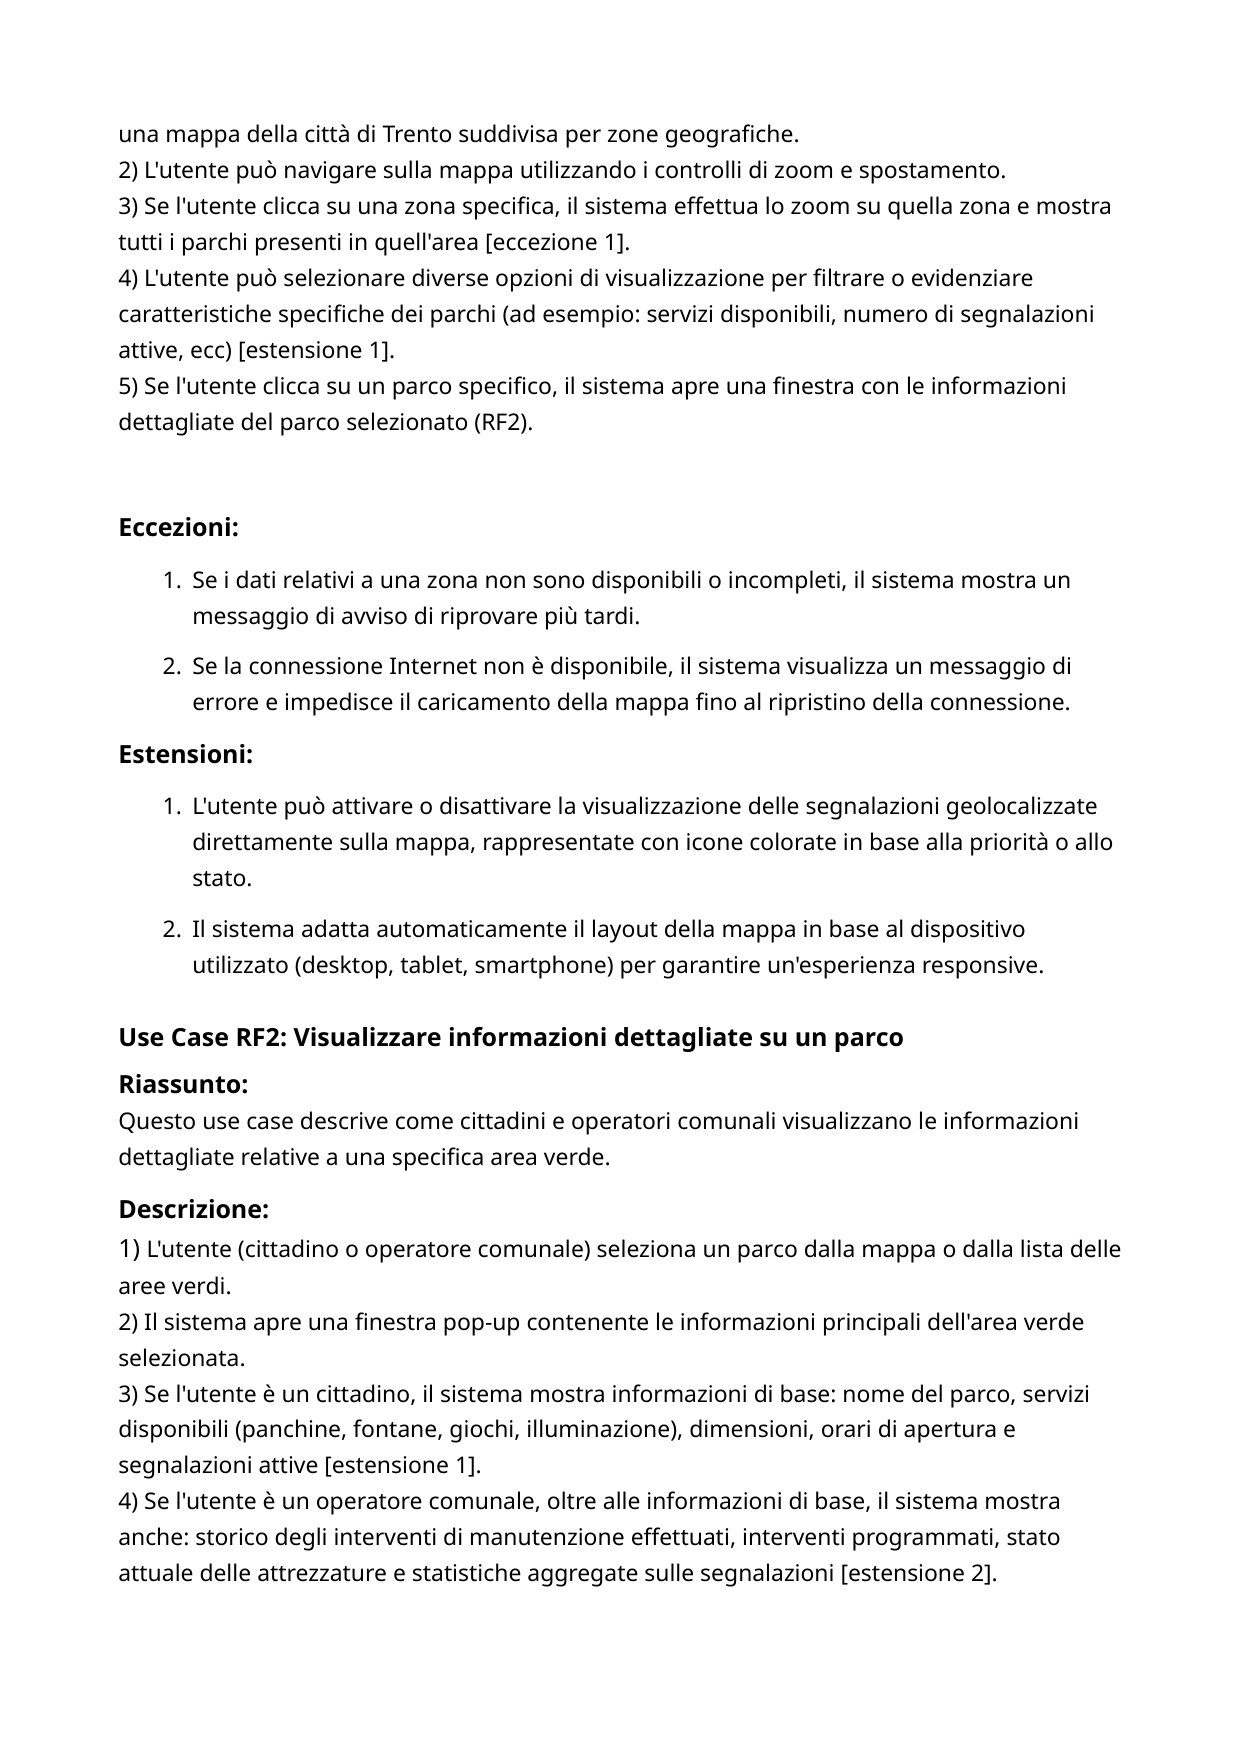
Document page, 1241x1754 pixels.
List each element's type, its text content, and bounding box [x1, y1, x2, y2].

list Il sistema adatta automaticamente il layout della mappa in base al dispositivo utilizzato (desktop, tablet, smartphone) per garantire un'esperienza responsive. [162, 913, 1122, 980]
list Se i dati relativi a una zona non sono disponibili o incompleti, il sistema mostra un messaggio di avviso di riprovare più tardi. [162, 564, 1122, 631]
text Estensioni: [118, 737, 1122, 771]
list Se la connessione Internet non è disponibile, il sistema visualizza un messaggio di errore e impedisce il caricamento della mappa fino al ripristino della connessione. [162, 650, 1122, 717]
text Eccezioni: [118, 510, 1122, 544]
subtitle Use Case RF2: Visualizzare informazioni dettagliate su un parco [118, 1020, 1122, 1054]
text Descrizione: 1) L'utente (cittadino o operatore comunale) seleziona un parco dalla mappa o dalla lista delle aree verdi. 2) Il sistema apre una finestra pop-up contenente le informazioni principali dell'area verde selezionata. 3) Se l'utente è un cittadino, il sistema mostra informazioni di base: nome del parco, servizi disponibili (panchine, fontane, giochi, illuminazione), dimensioni, orari di apertura e segnalazioni attive [estensione 1]. 4) Se l'utente è un operatore comunale, oltre alle informazioni di base, il sistema mostra anche: storico degli interventi di manutenzione effettuati, interventi programmati, stato attuale delle attrezzature e statistiche aggregate sulle segnalazioni [estensione 2]. [118, 1192, 1122, 1588]
list L'utente può attivare o disattivare la visualizzazione delle segnalazioni geolocalizzate direttamente sulla mappa, rappresentate con icone colorate in base alla priorità o allo stato. [162, 790, 1122, 893]
text una mappa della città di Trento suddivisa per zone geografiche. 2) L'utente può navigare sulla mappa utilizzando i controlli di zoom e spostamento. 3) Se l'utente clicca su una zona specifica, il sistema effettua lo zoom su quella zona e mostra tutti i parchi presenti in quell'area [eccezione 1]. 4) L'utente può selezionare diverse opzioni di visualizzazione per filtrare o evidenziare caratteristiche specifiche dei parchi (ad esempio: servizi disponibili, numero di segnalazioni attive, ecc) [estensione 1]. 5) Se l'utente clicca su un parco specifico, il sistema apre una finestra con le informazioni dettagliate del parco selezionato (RF2). [118, 118, 1122, 437]
text Riassunto: Questo use case descrive come cittadini e operatori comunali visualizzano le informazioni dettagliate relative a una specifica area verde. [118, 1067, 1122, 1172]
